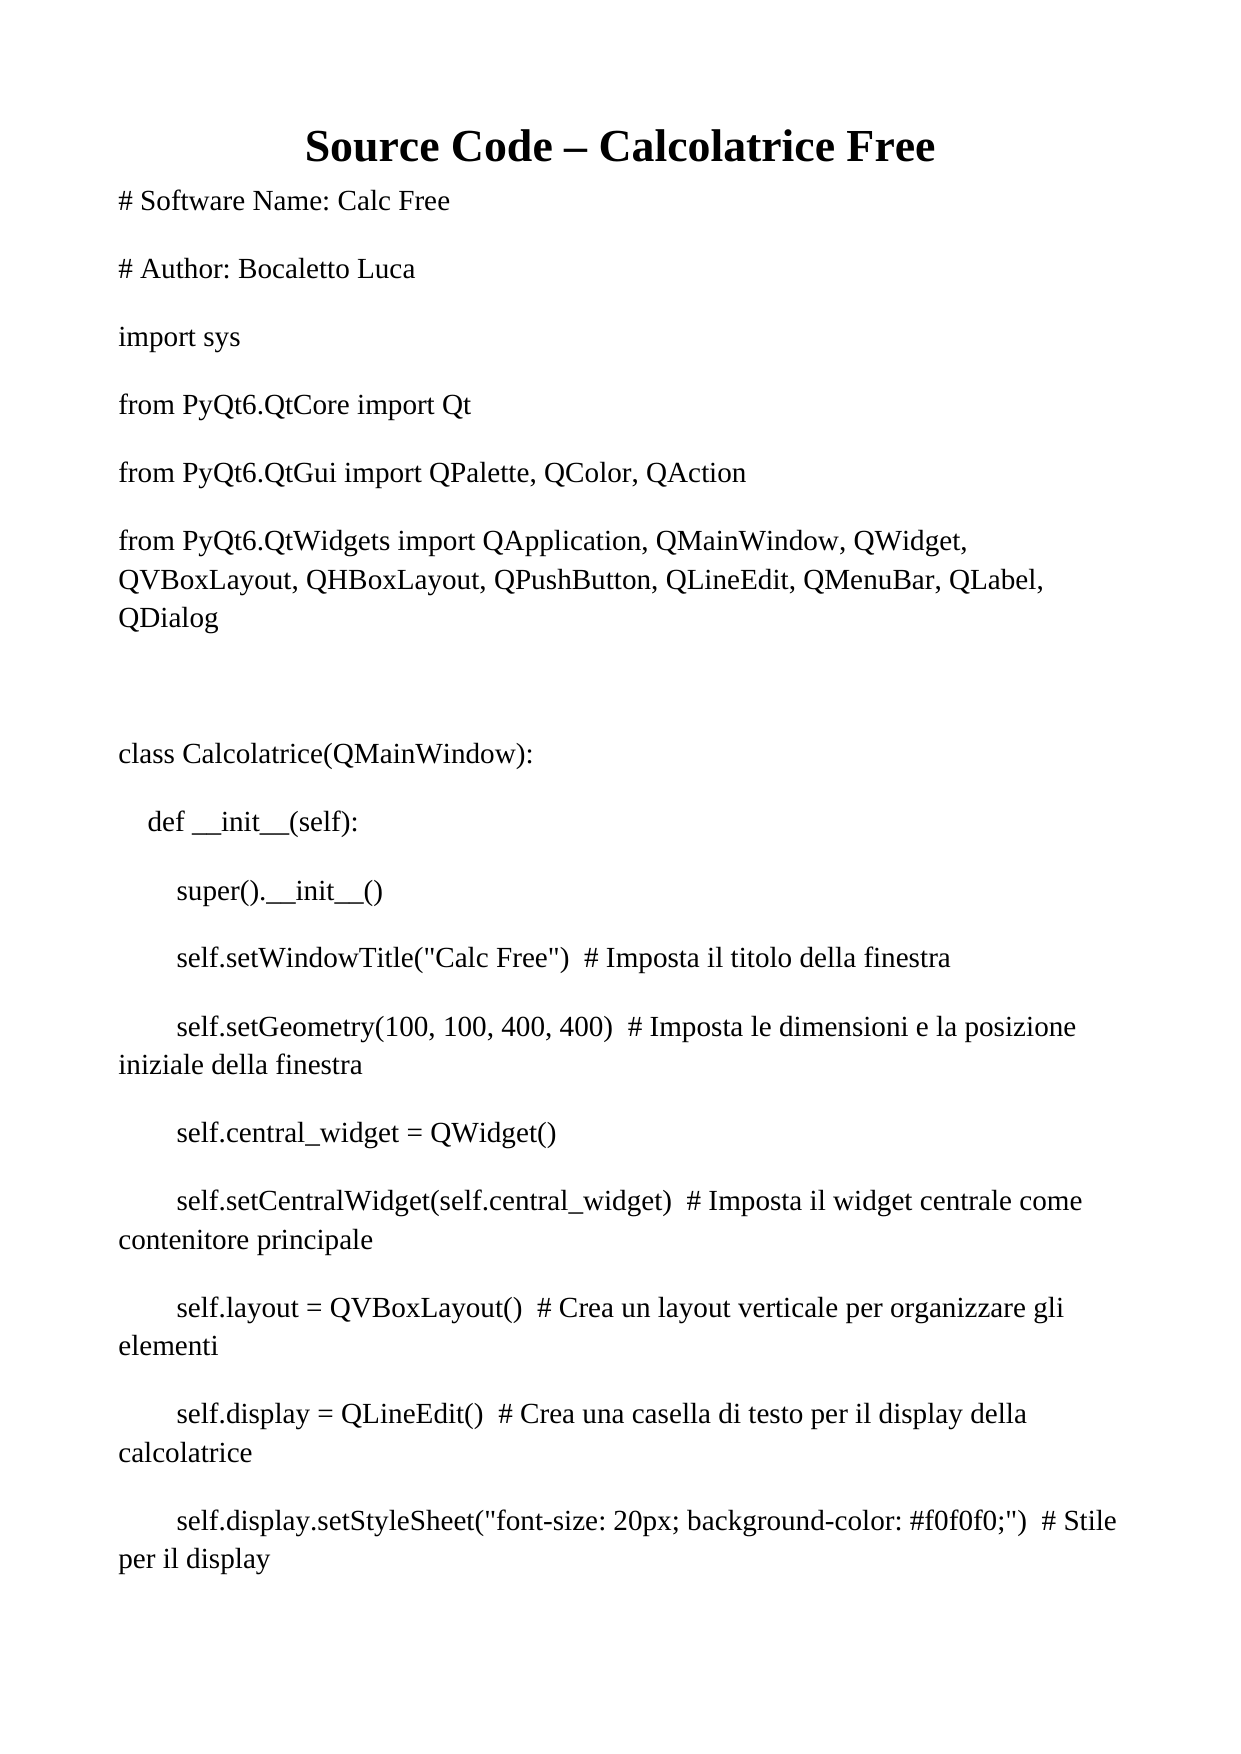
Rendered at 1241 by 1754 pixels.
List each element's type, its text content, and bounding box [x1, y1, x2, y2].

text super().__init__() [118, 873, 1122, 906]
text self.setWindowTitle("Calc Free") # Imposta il titolo della finestra [118, 941, 1122, 974]
text from PyQt6.QtWidgets import QApplication, QMainWindow, QWidget, QVBoxLayout, QHBoxLayout, QPushButton, QLineEdit, QMenuBar, QLabel, QDialog [118, 523, 1122, 634]
text # Software Name: Calc Free [118, 183, 1122, 217]
text self.display.setStyleSheet("font-size: 20px; background-color: #f0f0f0;") # Stile per il display [118, 1503, 1122, 1575]
text # Author: Bocaletto Luca [118, 251, 1122, 285]
text class Calcolatrice(QMainWindow): [118, 737, 1122, 770]
text def __init__(self): [118, 804, 1122, 838]
text self.display = QLineEdit() # Crea una casella di testo per il display della calcolatrice [118, 1396, 1122, 1468]
text self.setGeometry(100, 100, 400, 400) # Imposta le dimensioni e la posizione iniziale della finestra [118, 1009, 1122, 1081]
text self.central_widget = QWidget() [118, 1115, 1122, 1149]
text self.setCentralWidget(self.central_widget) # Imposta il widget centrale come contenitore principale [118, 1183, 1122, 1255]
text from PyQt6.QtGui import QPalette, QColor, QAction [118, 455, 1122, 489]
text import sys [118, 319, 1122, 353]
subtitle Source Code – Calcolatrice Free [118, 118, 1122, 171]
text self.layout = QVBoxLayout() # Crea un layout verticale per organizzare gli elementi [118, 1290, 1122, 1362]
text from PyQt6.QtCore import Qt [118, 387, 1122, 421]
